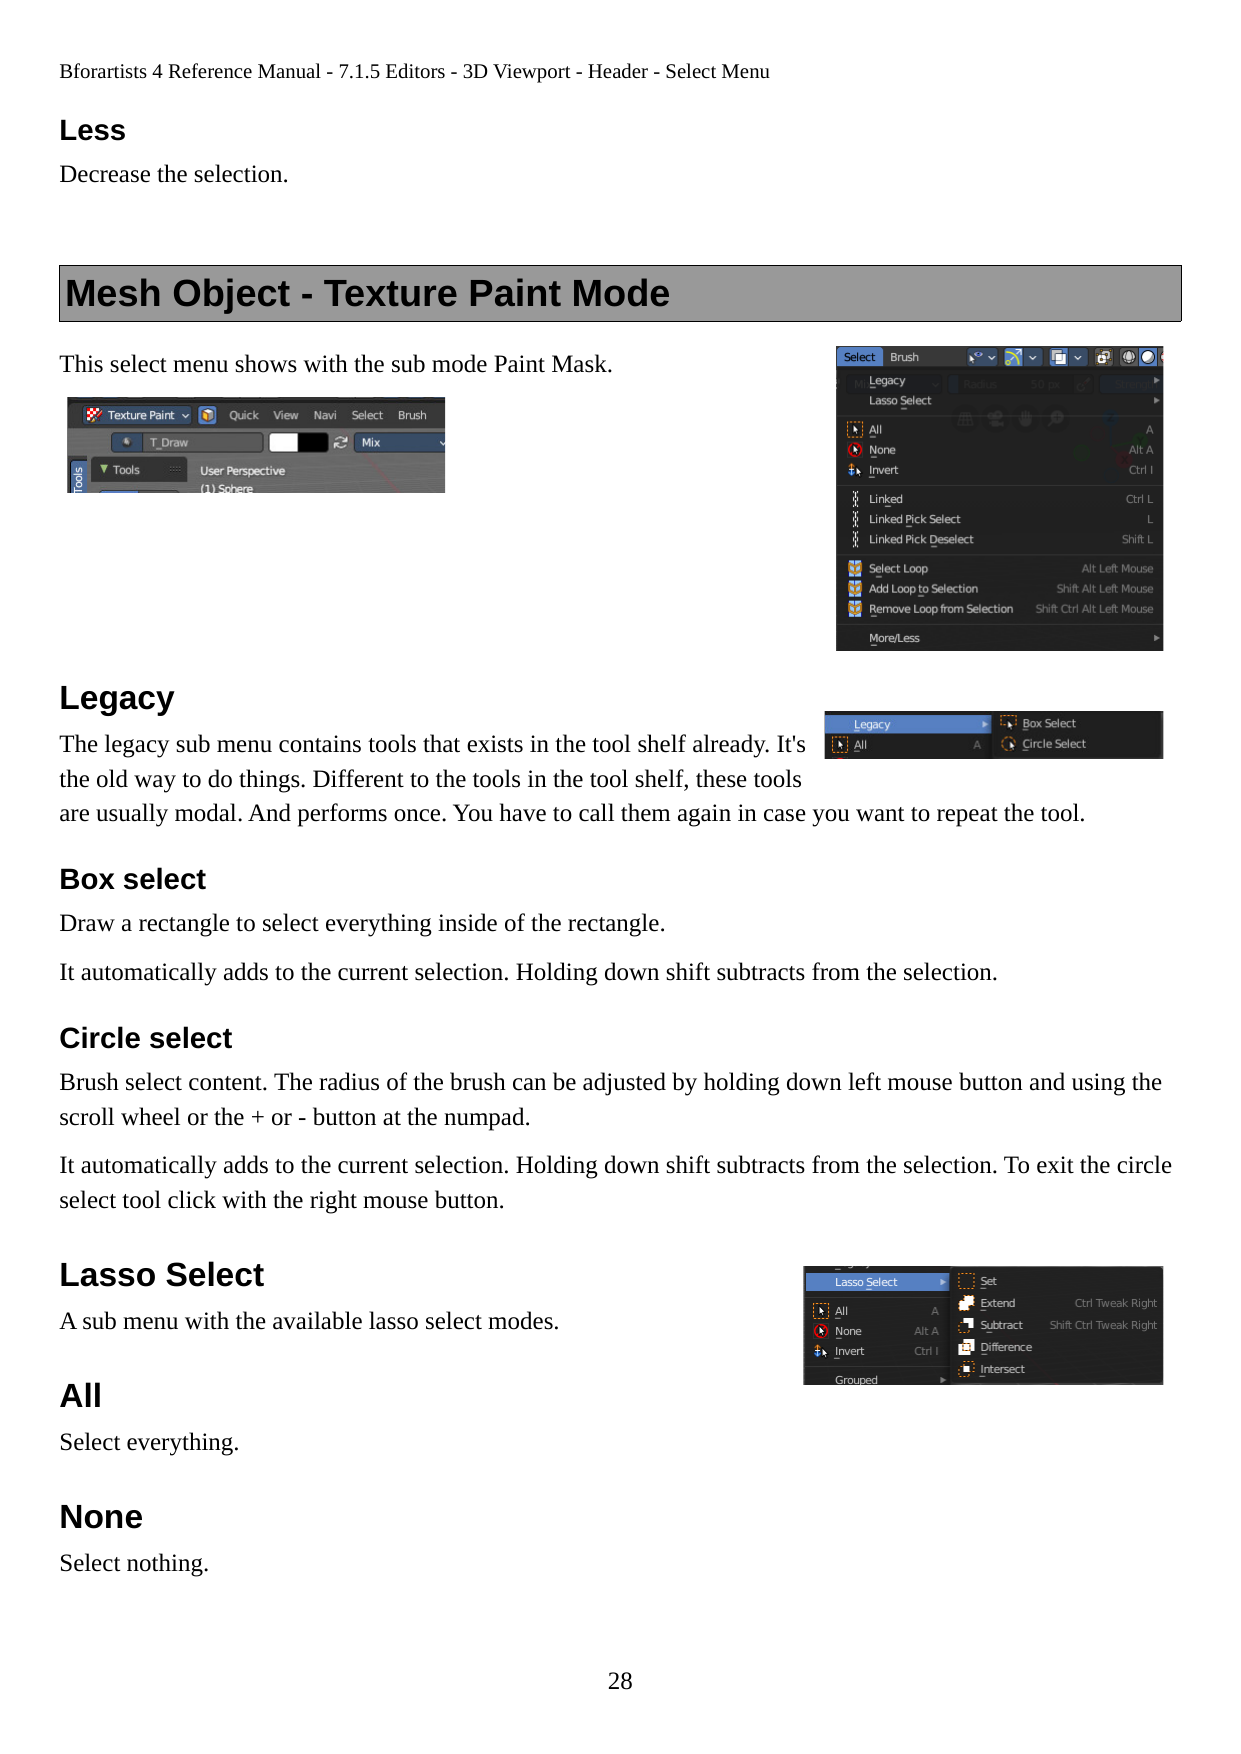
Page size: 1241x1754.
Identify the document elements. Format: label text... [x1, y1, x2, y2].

subtitle None [59, 1497, 1181, 1536]
subtitle Box select [59, 862, 1181, 896]
picture [803, 1266, 1164, 1385]
text It automatically adds to the current selection. Holding down shift subtracts from the selection. [59, 957, 1181, 986]
subtitle Lasso Select [59, 1255, 1181, 1294]
text Select nothing. [59, 1548, 1181, 1577]
subtitle Less [59, 113, 1181, 146]
subtitle All [59, 1376, 1181, 1415]
text Decrease the selection. [59, 159, 1181, 188]
text Select everything. [59, 1427, 1181, 1456]
text This select menu shows with the sub mode Paint Mask. [59, 349, 836, 378]
text It automatically adds to the current selection. Holding down shift subtracts from the selection. To exit the circle select tool click with the right mouse button. [59, 1151, 1181, 1214]
text The legacy sub menu contains tools that exists in the tool shelf already. It's the old way to do things. Different to the tools in the tool shelf, these tools are usually modal. And performs once. You have to call them again in case you want to repeat the tool. [59, 729, 1181, 827]
picture [824, 711, 1164, 759]
subtitle Circle select [59, 1021, 1181, 1054]
subtitle Legacy [59, 678, 1181, 717]
text A sub menu with the available lasso select modes. [59, 1306, 803, 1335]
picture [836, 346, 1164, 651]
text Draw a rectangle to select everything inside of the rectangle. [59, 908, 1181, 937]
text Brush select content. The radius of the brush can be adjusted by holding down left mouse button and using the scroll wheel or the + or - button at the numpad. [59, 1067, 1181, 1130]
table_header Mesh Object - Texture Paint Mode [60, 266, 1181, 321]
picture [67, 397, 446, 493]
